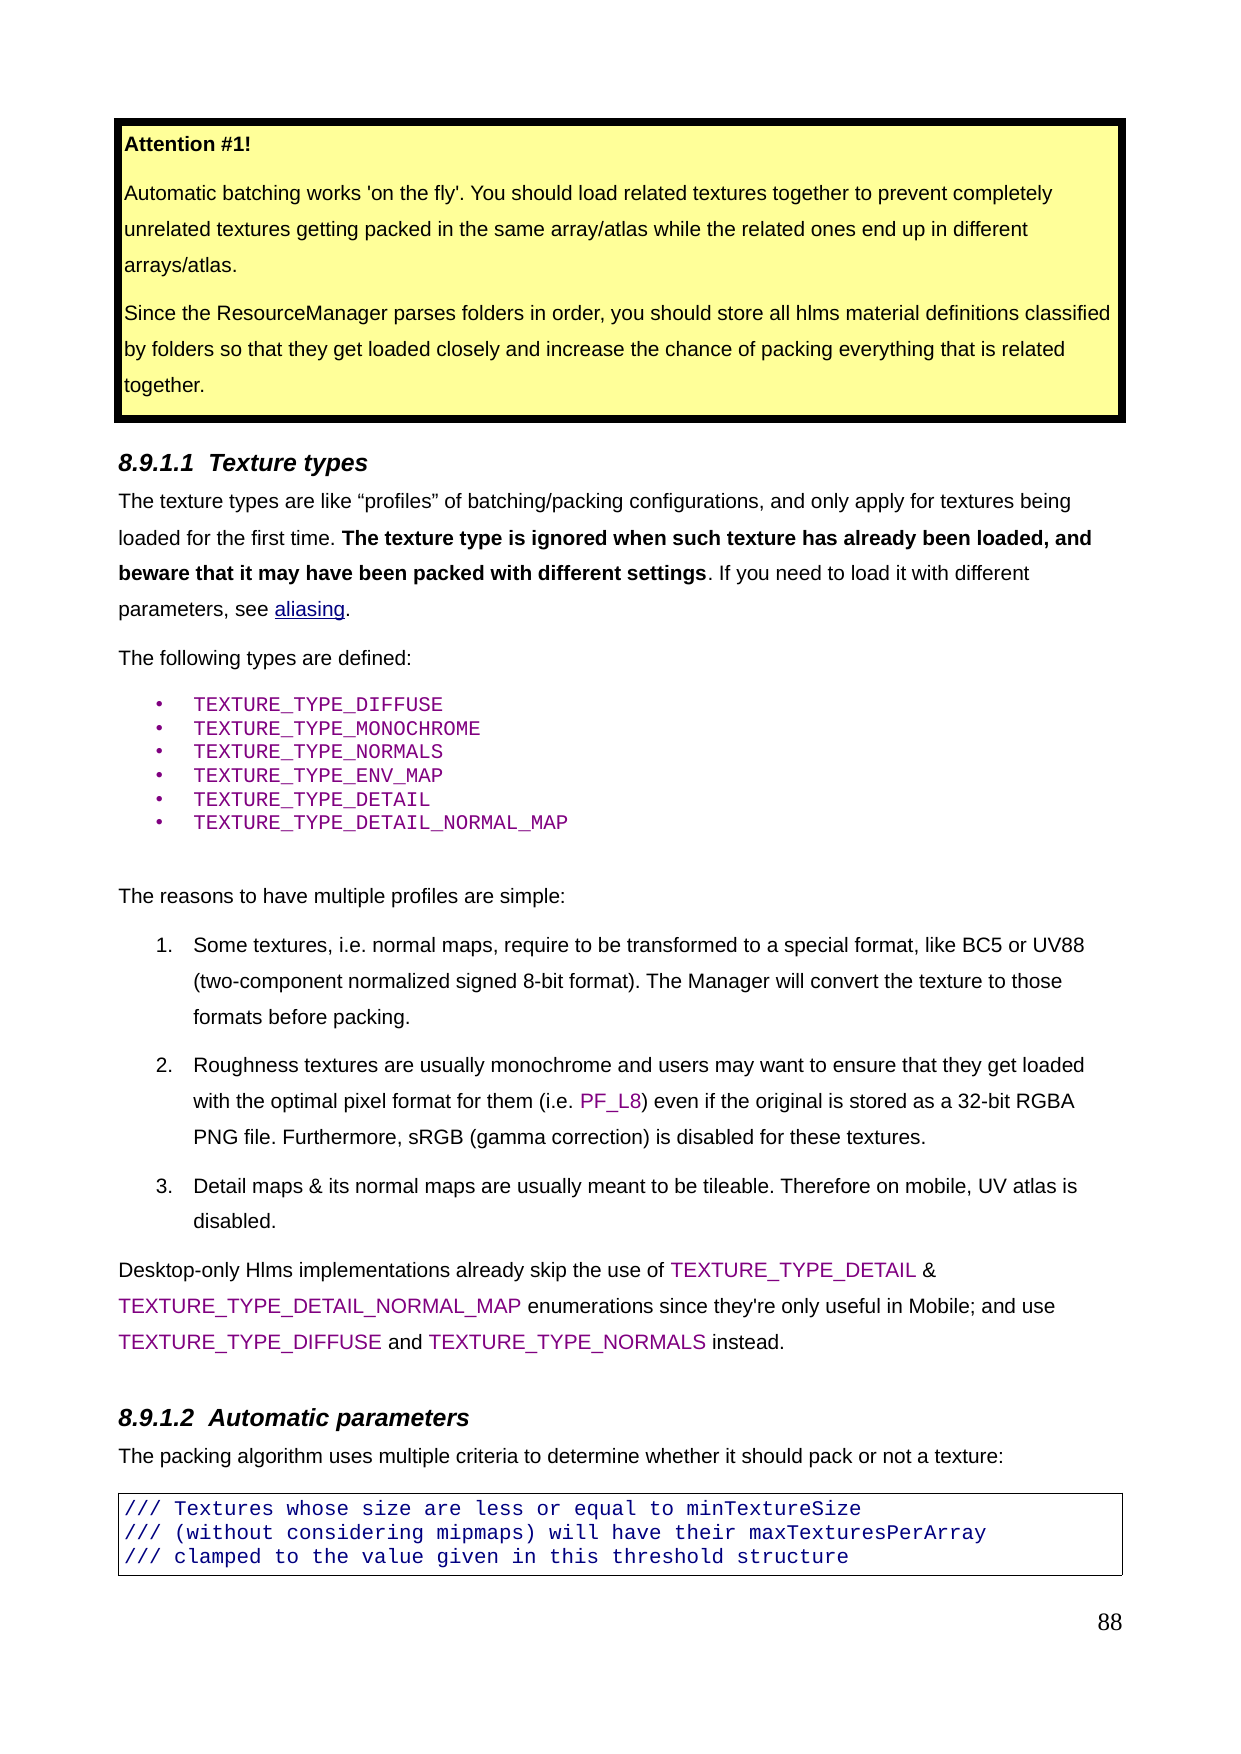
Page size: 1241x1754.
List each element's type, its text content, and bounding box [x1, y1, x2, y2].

list TEXTURE_TYPE_MONOCHROME [156, 718, 1122, 741]
list Some textures, i.e. normal maps, require to be transformed to a special format, like BC5 or UV88 (two-component normalized signed 8-bit format). The Manager will convert the texture to those formats before packing. [156, 933, 1122, 1029]
text The packing algorithm uses multiple criteria to determine whether it should pack or not a texture: [118, 1444, 1122, 1468]
list TEXTURE_TYPE_NORMALS [156, 741, 1122, 765]
list TEXTURE_TYPE_DETAIL_NORMAL_MAP [156, 812, 1122, 836]
text Desktop-only Hlms implementations already skip the use of TEXTURE_TYPE_DETAIL & TEXTURE_TYPE_DETAIL_NORMAL_MAP enumerations since they're only useful in Mobile; and use TEXTURE_TYPE_DIFFUSE and TEXTURE_TYPE_NORMALS instead. [118, 1258, 1122, 1354]
list TEXTURE_TYPE_ENV_MAP [156, 765, 1122, 789]
text The reasons to have multiple profiles are simple: [118, 884, 1122, 908]
list Roughness textures are usually monochrome and users may want to ensure that they get loaded with the optimal pixel format for them (i.e. PF_L8) even if the original is stored as a 32-bit RGBA PNG file. Furthermore, sRGB (gamma correction) is disabled for these textures. [156, 1053, 1122, 1149]
text The texture types are like “profiles” of batching/packing configurations, and only apply for textures being loaded for the first time. The texture type is ignored when such texture has already been loaded, and beware that it may have been packed with different settings. If you need to load it with different parameters, see aliasing. [118, 489, 1122, 621]
list TEXTURE_TYPE_DETAIL [156, 789, 1122, 812]
text The following types are defined: [118, 646, 1122, 669]
table_header Attention #1! Automatic batching works 'on the fly'. You should load related textures together to prevent completely unrelated textures getting packed in the same array/atlas while the related ones end up in different arrays/atlas. Since the ResourceManager parses folders in order, you should store all hlms material definitions classified by folders so that they get loaded closely and increase the chance of packing everything that is related together. [122, 126, 1118, 415]
subtitle Automatic parameters [118, 1403, 1122, 1432]
subtitle Texture types [118, 448, 1122, 477]
list Detail maps & its normal maps are usually meant to be tileable. Therefore on mobile, UV atlas is disabled. [156, 1173, 1122, 1233]
list TEXTURE_TYPE_DIFFUSE [156, 694, 1122, 718]
table_header /// Textures whose size are less or equal to minTextureSize /// (without considering mipmaps) will have their maxTexturesPerArray /// clamped to the value given in this threshold structure [119, 1494, 1122, 1575]
